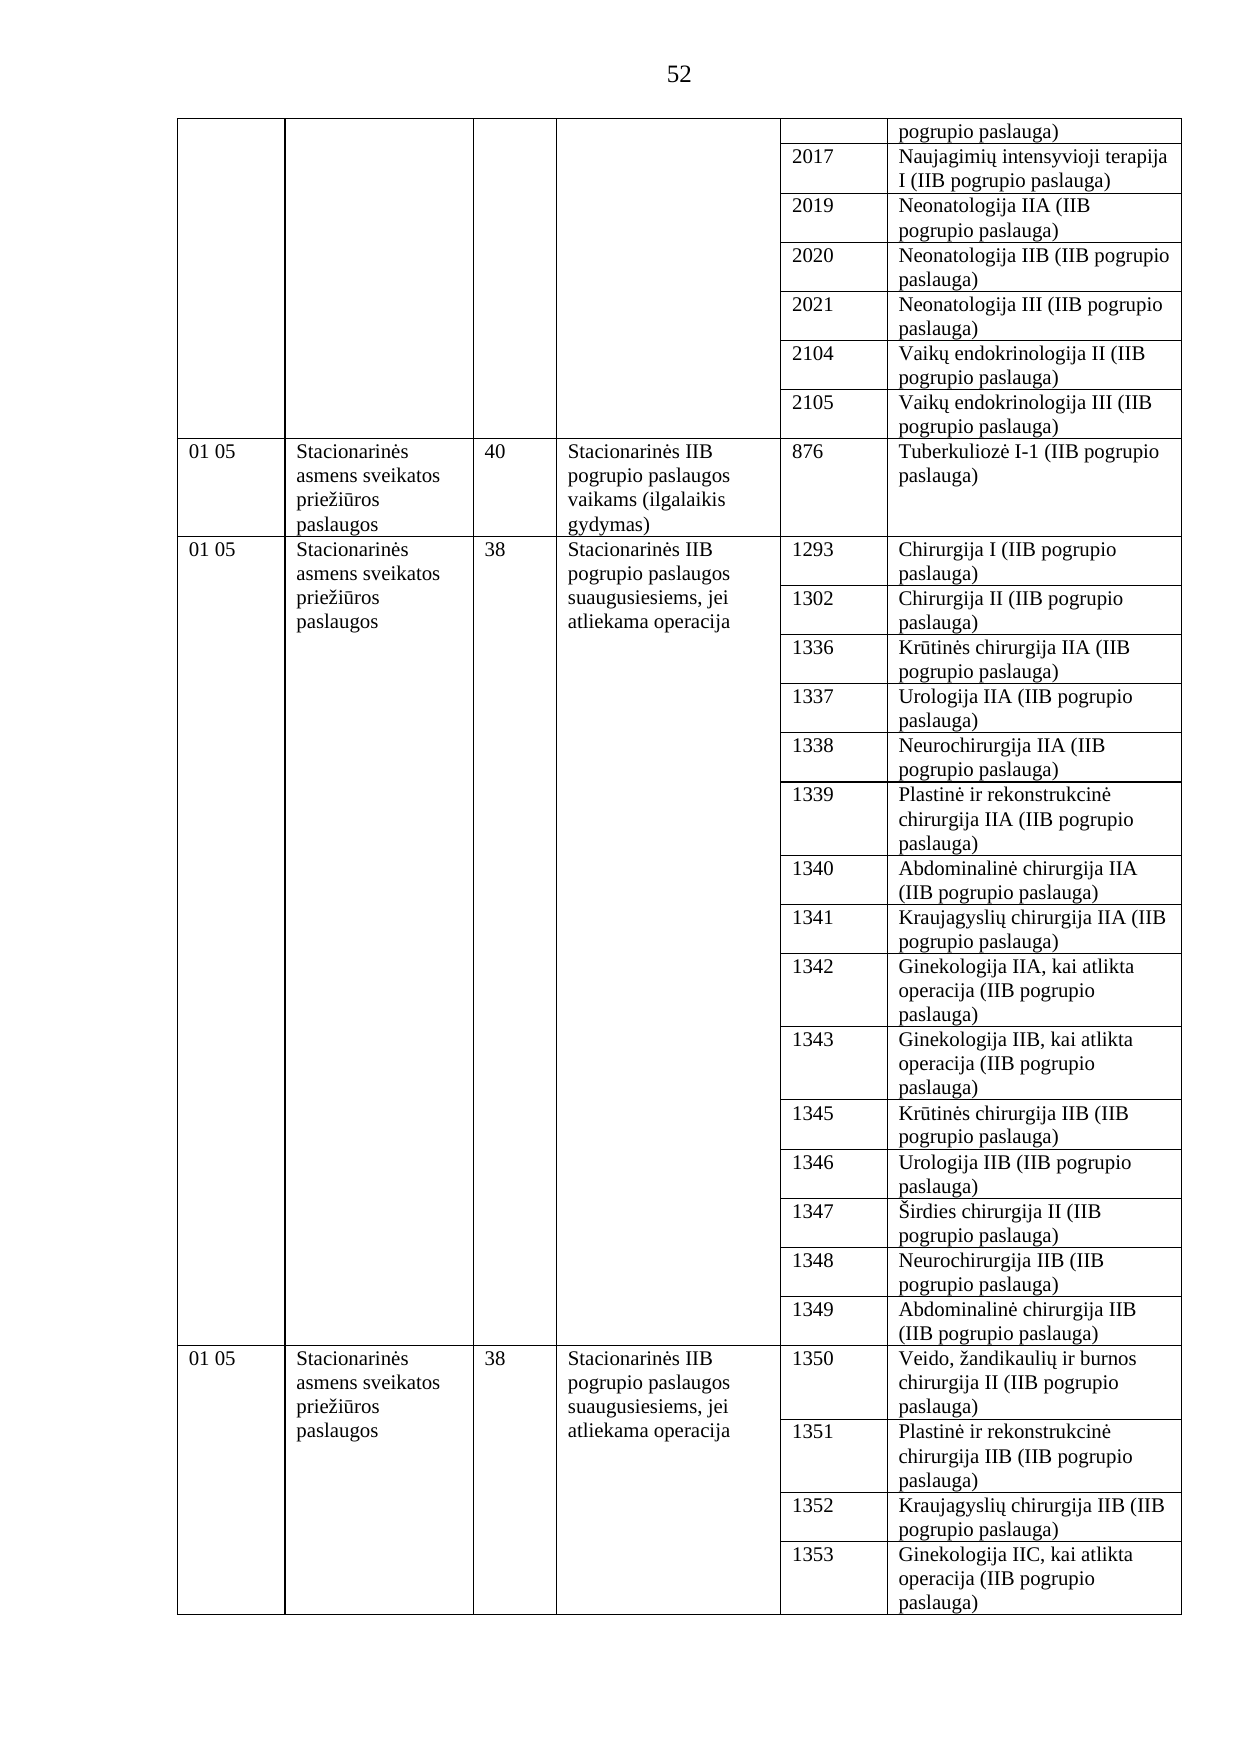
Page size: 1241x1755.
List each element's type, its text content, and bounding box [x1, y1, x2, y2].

table_cell Veido, žandikaulių ir burnos chirurgija II (IIB pogrupio paslauga) [888, 1346, 1181, 1418]
table_cell 1343 [781, 1027, 887, 1099]
table_cell Širdies chirurgija II (IIB pogrupio paslauga) [888, 1199, 1181, 1247]
table_cell Stacionarinės IIB pogrupio paslaugos suaugusiesiems, jei atliekama operacija [557, 1346, 780, 1614]
table_cell 876 [781, 439, 887, 536]
table_cell Stacionarinės asmens sveikatos priežiūros paslaugos [286, 439, 473, 536]
table_cell 1352 [781, 1493, 887, 1541]
table_cell Neonatologija III (IIB pogrupio paslauga) [888, 292, 1181, 340]
table_cell Urologija IIA (IIB pogrupio paslauga) [888, 684, 1181, 732]
table_cell 38 [474, 1346, 556, 1614]
table_cell 1349 [781, 1297, 887, 1345]
table_cell Stacionarinės asmens sveikatos priežiūros paslaugos [286, 537, 473, 1345]
table_cell 38 [474, 537, 556, 1345]
table_cell Naujagimių intensyvioji terapija I (IIB pogrupio paslauga) [888, 144, 1181, 192]
table_cell 2021 [781, 292, 887, 340]
table_cell 2019 [781, 194, 887, 242]
table_cell 2017 [781, 144, 887, 192]
table_cell 1345 [781, 1100, 887, 1148]
table_cell 2105 [781, 390, 887, 438]
table_cell [286, 119, 473, 438]
table_cell Urologija IIB (IIB pogrupio paslauga) [888, 1150, 1181, 1198]
table_cell 1342 [781, 954, 887, 1026]
table_cell 1293 [781, 537, 887, 585]
table_cell 1302 [781, 586, 887, 634]
table_cell Neurochirurgija IIB (IIB pogrupio paslauga) [888, 1248, 1181, 1296]
table_cell Neurochirurgija IIA (IIB pogrupio paslauga) [888, 733, 1181, 781]
table_cell Stacionarinės IIB pogrupio paslaugos suaugusiesiems, jei atliekama operacija [557, 537, 780, 1345]
table_cell 1340 [781, 856, 887, 904]
table_cell 01 05 [178, 537, 284, 1345]
table_cell Krūtinės chirurgija IIA (IIB pogrupio paslauga) [888, 635, 1181, 683]
table_cell Plastinė ir rekonstrukcinė chirurgija IIA (IIB pogrupio paslauga) [888, 783, 1181, 854]
table_cell 1351 [781, 1420, 887, 1492]
table_cell [781, 119, 887, 143]
table_cell [474, 119, 556, 438]
table_cell 1338 [781, 733, 887, 781]
table_cell 1336 [781, 635, 887, 683]
table_cell 01 05 [178, 1346, 284, 1614]
table_cell Plastinė ir rekonstrukcinė chirurgija IIB (IIB pogrupio paslauga) [888, 1420, 1181, 1492]
table_cell 1350 [781, 1346, 887, 1418]
table_cell Kraujagyslių chirurgija IIB (IIB pogrupio paslauga) [888, 1493, 1181, 1541]
table_cell Vaikų endokrinologija III (IIB pogrupio paslauga) [888, 390, 1181, 438]
table_cell Ginekologija IIB, kai atlikta operacija (IIB pogrupio paslauga) [888, 1027, 1181, 1099]
table_cell Tuberkuliozė I-1 (IIB pogrupio paslauga) [888, 439, 1181, 536]
table_cell Chirurgija I (IIB pogrupio paslauga) [888, 537, 1181, 585]
table_cell 2104 [781, 341, 887, 389]
table_cell 40 [474, 439, 556, 536]
table_cell Krūtinės chirurgija IIB (IIB pogrupio paslauga) [888, 1100, 1181, 1148]
table_cell 1348 [781, 1248, 887, 1296]
table_cell Neonatologija IIA (IIB pogrupio paslauga) [888, 194, 1181, 242]
table_cell [178, 119, 284, 438]
table_cell Ginekologija IIA, kai atlikta operacija (IIB pogrupio paslauga) [888, 954, 1181, 1026]
table_cell Neonatologija IIB (IIB pogrupio paslauga) [888, 243, 1181, 291]
table_cell Stacionarinės asmens sveikatos priežiūros paslaugos [286, 1346, 473, 1614]
table_cell 1339 [781, 783, 887, 854]
table_cell Abdominalinė chirurgija IIA (IIB pogrupio paslauga) [888, 856, 1181, 904]
table_cell Stacionarinės IIB pogrupio paslaugos vaikams (ilgalaikis gydymas) [557, 439, 780, 536]
table_cell 1347 [781, 1199, 887, 1247]
table_cell [557, 119, 780, 438]
table_cell Chirurgija II (IIB pogrupio paslauga) [888, 586, 1181, 634]
table_cell Ginekologija IIC, kai atlikta operacija (IIB pogrupio paslauga) [888, 1542, 1181, 1614]
table_cell Abdominalinė chirurgija IIB (IIB pogrupio paslauga) [888, 1297, 1181, 1345]
table_cell pogrupio paslauga) [888, 119, 1181, 143]
table_cell 2020 [781, 243, 887, 291]
table_cell 1346 [781, 1150, 887, 1198]
table_cell 1341 [781, 905, 887, 953]
table_cell Vaikų endokrinologija II (IIB pogrupio paslauga) [888, 341, 1181, 389]
table_cell 01 05 [178, 439, 284, 536]
table_cell 1337 [781, 684, 887, 732]
table_cell 1353 [781, 1542, 887, 1614]
table_cell Kraujagyslių chirurgija IIA (IIB pogrupio paslauga) [888, 905, 1181, 953]
